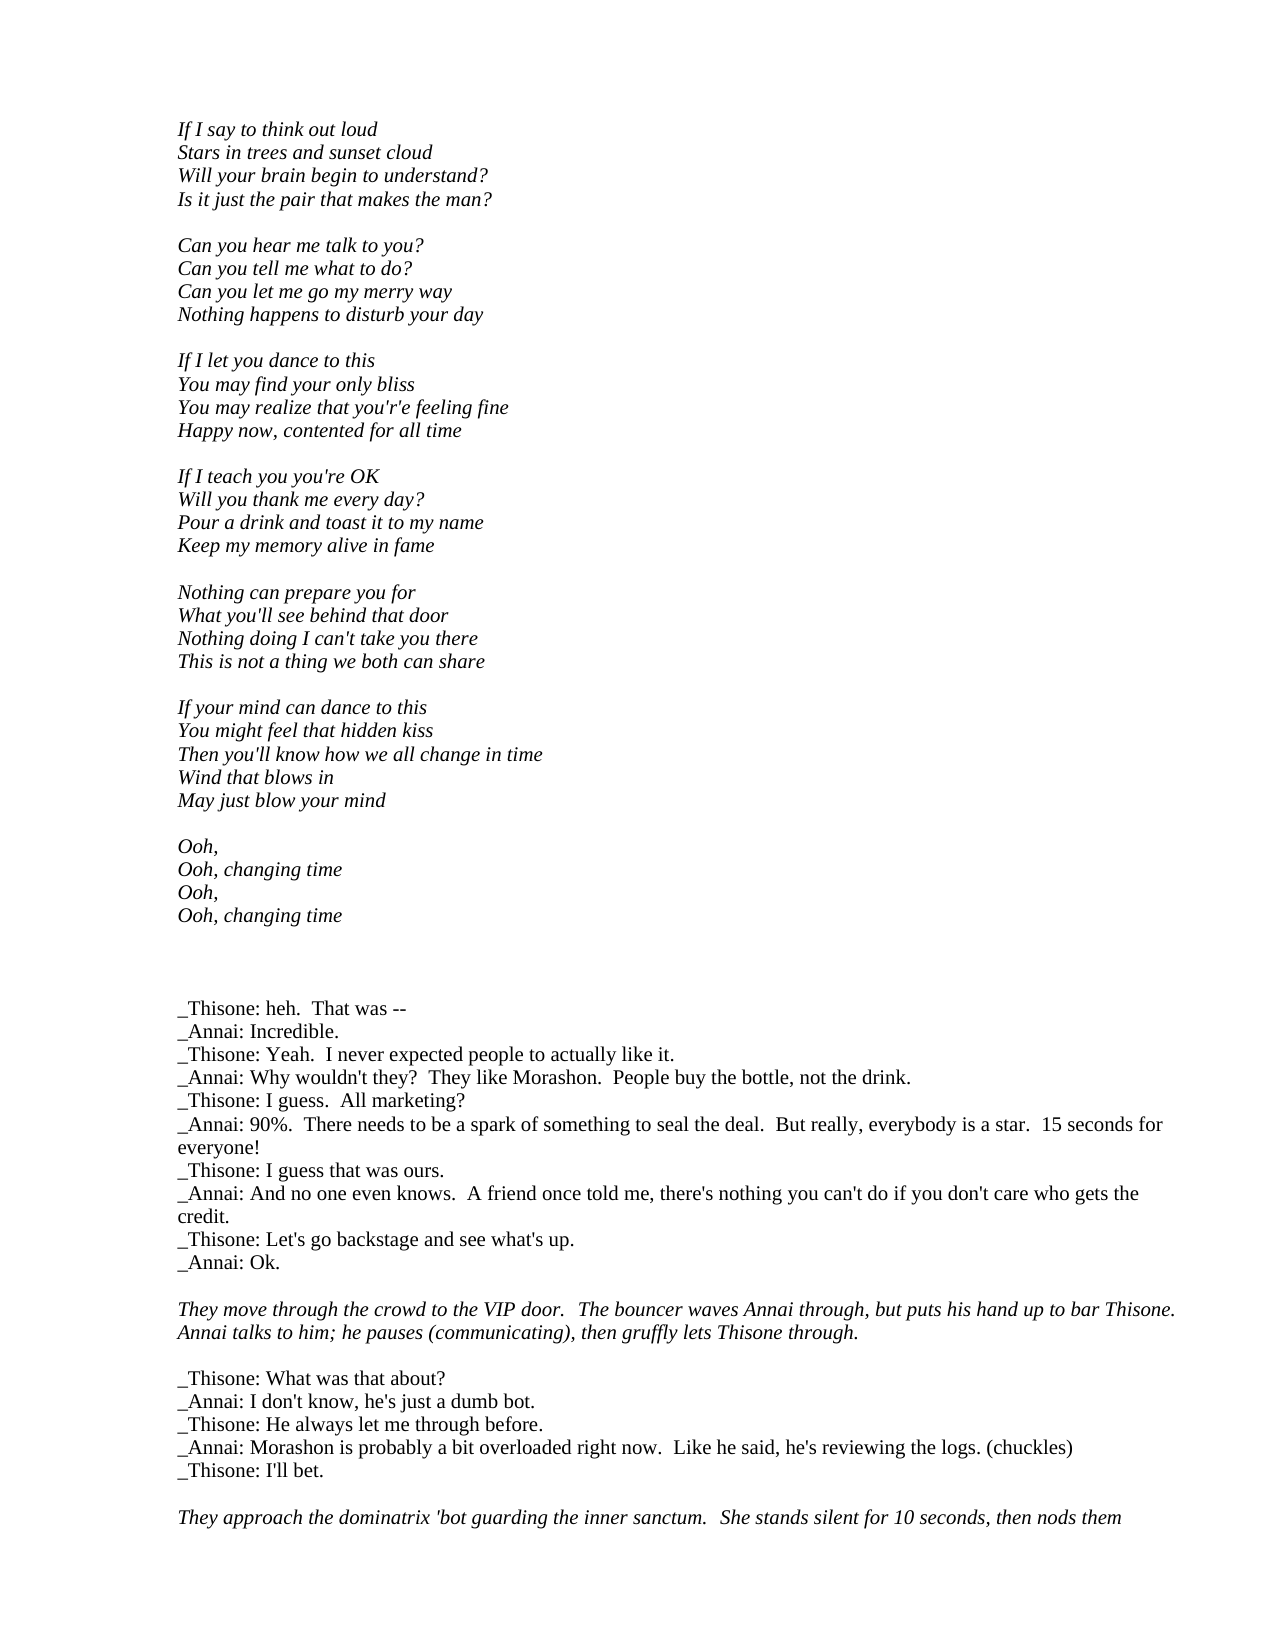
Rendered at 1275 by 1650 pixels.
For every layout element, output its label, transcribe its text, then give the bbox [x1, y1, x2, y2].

text If I say to think out loud Stars in trees and sunset cloud Will your brain begin to understand? Is it just the pair that makes the man? Can you hear me talk to you? Can you tell me what to do? Can you let me go my merry way Nothing happens to disturb your day If I let you dance to this You may find your only bliss You may realize that you'r'e feeling fine Happy now, contented for all time If I teach you you're OK Will you thank me every day? Pour a drink and toast it to my name Keep my memory alive in fame Nothing can prepare you for What you'll see behind that door Nothing doing I can't take you there This is not a thing we both can share If your mind can dance to this You might feel that hidden kiss Then you'll know how we all change in time Wind that blows in May just blow your mind Ooh, Ooh, changing time Ooh, Ooh, changing time [177, 118, 1186, 951]
